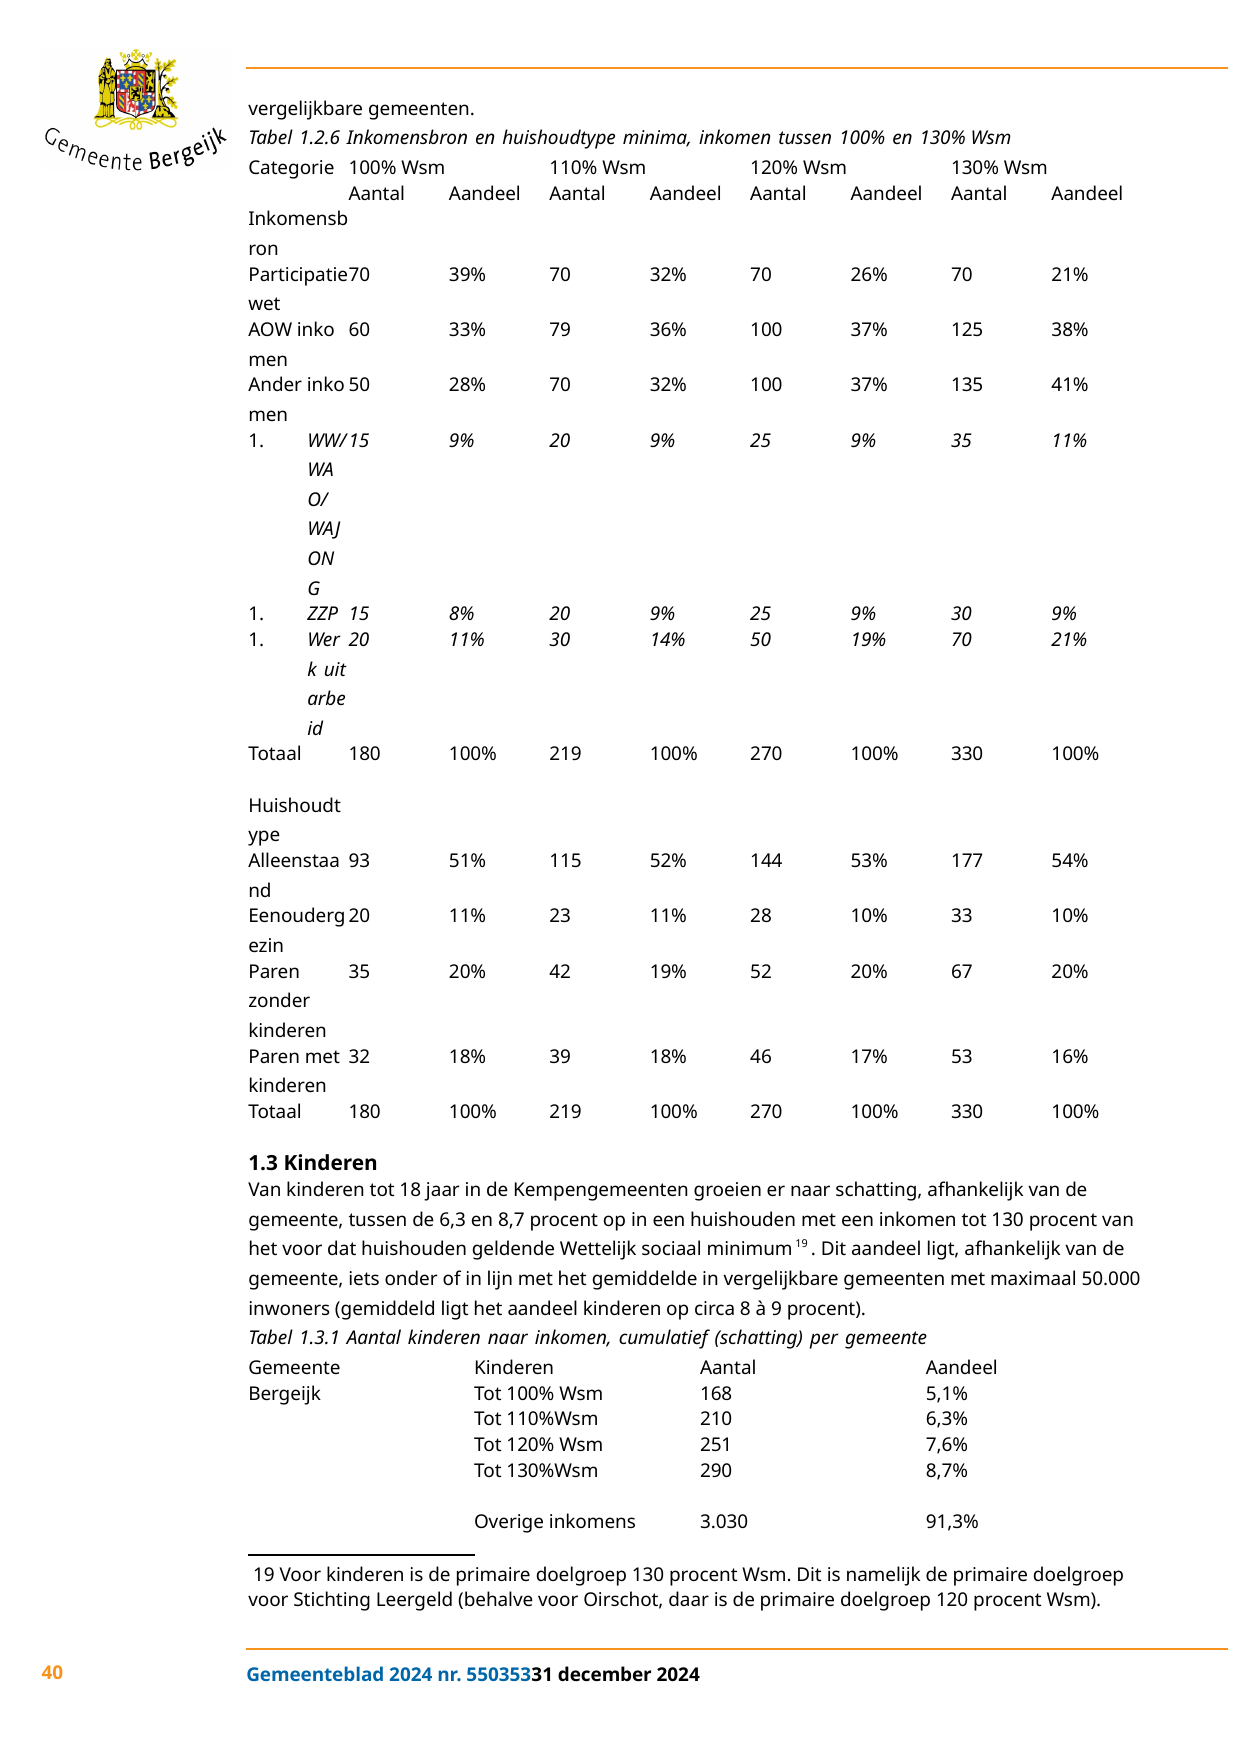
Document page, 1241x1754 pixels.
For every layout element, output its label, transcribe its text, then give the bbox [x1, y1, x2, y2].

table_cell 33% [449, 316, 549, 371]
table_cell Overige inkomens [474, 1509, 700, 1534]
table_cell 53% [850, 848, 951, 903]
table_cell [248, 766, 348, 792]
table_cell Aantal [750, 180, 850, 206]
table_cell 32 [348, 1043, 449, 1098]
table_cell 100% [650, 741, 750, 766]
table_cell 15 [348, 427, 449, 600]
table_cell 70 [750, 261, 850, 316]
table_cell 9% [449, 427, 549, 600]
table_header 100% Wsm [348, 154, 549, 180]
table_cell 8% [449, 600, 549, 626]
table_cell Aandeel [1051, 180, 1152, 206]
table_cell 38% [1051, 316, 1152, 371]
table_cell 25 [750, 427, 850, 600]
table_cell 37% [850, 316, 951, 371]
table_header Aandeel [926, 1354, 1152, 1380]
table_cell 30 [951, 600, 1051, 626]
table_cell Bergeijk [248, 1380, 474, 1534]
table_cell 50 [348, 371, 449, 427]
table_cell 9% [850, 427, 951, 600]
table_cell 50 [750, 626, 850, 741]
table_header Aantal [700, 1354, 926, 1380]
table_cell 20% [449, 958, 549, 1043]
table_cell 20% [850, 958, 951, 1043]
table_cell 251 [700, 1431, 926, 1457]
table_cell Tot 100% Wsm [474, 1380, 700, 1406]
table_cell 70 [348, 261, 449, 316]
table_cell 100% [449, 1098, 549, 1124]
table_cell 35 [951, 427, 1051, 600]
table_cell ZZP [248, 600, 348, 626]
table_cell 10% [850, 903, 951, 958]
table_cell 330 [951, 1098, 1051, 1124]
table_cell Totaal [248, 1098, 348, 1124]
table_cell Tot 130%Wsm [474, 1457, 700, 1483]
table_cell Participatiewet [248, 261, 348, 316]
table_cell 91,3% [926, 1509, 1152, 1534]
table_cell 219 [549, 1098, 649, 1124]
table_cell 270 [750, 741, 850, 766]
table_cell 8,7% [926, 1457, 1152, 1483]
table_cell 46 [750, 1043, 850, 1098]
table_cell 100% [650, 1098, 750, 1124]
table_cell 290 [700, 1457, 926, 1483]
table_cell 52 [750, 958, 850, 1043]
table_cell 11% [449, 626, 549, 741]
table_cell 42 [549, 958, 649, 1043]
table_cell 100% [449, 741, 549, 766]
table_header 130% Wsm [951, 154, 1152, 180]
table_cell [474, 1483, 700, 1508]
table_cell 20% [1051, 958, 1152, 1043]
table_cell 168 [700, 1380, 926, 1406]
table_header 120% Wsm [750, 154, 951, 180]
table_cell 20 [348, 903, 449, 958]
table_cell 19% [650, 958, 750, 1043]
table_cell 70 [549, 261, 649, 316]
table_cell 125 [951, 316, 1051, 371]
table_cell 11% [449, 903, 549, 958]
table_cell 20 [549, 427, 649, 600]
table_cell Aantal [348, 180, 449, 206]
table_cell Aantal [549, 180, 649, 206]
text Voor kinderen is de primaire doelgroep 130 procent Wsm. Dit is namelijk de primaire doelgroep voor Stichting Leergeld (behalve voor Oirschot, daar is de primaire doelgroep 120 procent Wsm). [248, 1561, 1152, 1612]
table_cell 14% [650, 626, 750, 741]
table_cell 270 [750, 1098, 850, 1124]
table_cell 23 [549, 903, 649, 958]
table_cell Totaal [248, 741, 348, 766]
table_cell 54% [1051, 848, 1152, 903]
table_cell Paren zonder kinderen [248, 958, 348, 1043]
table_cell 32% [650, 371, 750, 427]
table_cell 100% [1051, 1098, 1152, 1124]
table_cell 26% [850, 261, 951, 316]
table_cell 21% [1051, 626, 1152, 741]
table_cell 52% [650, 848, 750, 903]
table_cell 15 [348, 600, 449, 626]
table_cell 16% [1051, 1043, 1152, 1098]
table_cell 37% [850, 371, 951, 427]
table_cell Inkomensbron [248, 206, 348, 261]
table_cell 11% [650, 903, 750, 958]
table_cell 36% [650, 316, 750, 371]
table_cell 28 [750, 903, 850, 958]
table_cell 20 [549, 600, 649, 626]
table_cell Eenoudergezin [248, 903, 348, 958]
table_cell 39 [549, 1043, 649, 1098]
table_cell AOW inkomen [248, 316, 348, 371]
table_cell 9% [650, 427, 750, 600]
table_cell Werk uit arbeid [248, 626, 348, 741]
table_cell 9% [850, 600, 951, 626]
table_cell 100 [750, 316, 850, 371]
table_cell 135 [951, 371, 1051, 427]
table_cell 70 [951, 626, 1051, 741]
table_cell 25 [750, 600, 850, 626]
table_cell 10% [1051, 903, 1152, 958]
table_cell 41% [1051, 371, 1152, 427]
table_cell 5,1% [926, 1380, 1152, 1406]
text vergelijkbare gemeenten. [248, 95, 1152, 121]
text Tabel 1.3.1 Aantal kinderen naar inkomen, cumulatief (schatting) per gemeente [248, 1324, 1152, 1350]
table_cell 9% [1051, 600, 1152, 626]
table_cell 17% [850, 1043, 951, 1098]
table_cell 100% [850, 1098, 951, 1124]
table_cell Tot 120% Wsm [474, 1431, 700, 1457]
table_cell Alleenstaand [248, 848, 348, 903]
table_cell 18% [449, 1043, 549, 1098]
table_cell 100% [850, 741, 951, 766]
table_cell 180 [348, 741, 449, 766]
table_cell 7,6% [926, 1431, 1152, 1457]
picture [41, 47, 231, 172]
table_cell 28% [449, 371, 549, 427]
table_cell Aandeel [650, 180, 750, 206]
table_cell 9% [650, 600, 750, 626]
table_cell 39% [449, 261, 549, 316]
table_header Gemeente [248, 1354, 474, 1380]
table_cell 330 [951, 741, 1051, 766]
table_cell [700, 1483, 1152, 1508]
text Tabel 1.2.6 Inkomensbron en huishoudtype minima, inkomen tussen 100% en 130% Wsm [248, 124, 1152, 150]
table_header Kinderen [474, 1354, 700, 1380]
table_cell 210 [700, 1406, 926, 1431]
text Van kinderen tot 18 jaar in de Kempengemeenten groeien er naar schatting, afhankelijk van de gemeente, tussen de 6,3 en 8,7 procent op in een huishouden met een inkomen tot 130 procent van het voor dat huishouden geldende Wettelijk sociaal minimum. Dit aandeel ligt, afhankelijk van de gemeente, iets onder of in lijn met het gemiddelde in vergelijkbare gemeenten met maximaal 50.000 inwoners (gemiddeld ligt het aandeel kinderen op circa 8 à 9 procent). [248, 1176, 1152, 1321]
table_cell 70 [951, 261, 1051, 316]
text 1.3 Kinderen [248, 1148, 1152, 1176]
table_cell 20 [348, 626, 449, 741]
table_cell 93 [348, 848, 449, 903]
table_cell 177 [951, 848, 1051, 903]
table_cell 70 [549, 371, 649, 427]
table_cell 33 [951, 903, 1051, 958]
table_cell Huishoudtype [248, 792, 348, 847]
table_cell 35 [348, 958, 449, 1043]
table_cell 30 [549, 626, 649, 741]
table_cell 6,3% [926, 1406, 1152, 1431]
table_cell 115 [549, 848, 649, 903]
table_cell 79 [549, 316, 649, 371]
table_cell Ander inkomen [248, 371, 348, 427]
table_cell 3.030 [700, 1509, 926, 1534]
table_cell Aandeel [850, 180, 951, 206]
table_cell Aandeel [449, 180, 549, 206]
table_cell 67 [951, 958, 1051, 1043]
table_cell [348, 766, 1152, 792]
table_cell 11% [1051, 427, 1152, 600]
table_cell [348, 206, 1152, 261]
table_cell Tot 110%Wsm [474, 1406, 700, 1431]
table_cell 51% [449, 848, 549, 903]
table_cell 21% [1051, 261, 1152, 316]
table_cell Aantal [951, 180, 1051, 206]
table_header Categorie [248, 154, 348, 206]
table_cell Paren met kinderen [248, 1043, 348, 1098]
table_cell 100 [750, 371, 850, 427]
table_cell 60 [348, 316, 449, 371]
table_cell 18% [650, 1043, 750, 1098]
table_cell 53 [951, 1043, 1051, 1098]
table_cell [348, 792, 1152, 847]
table_cell WW/ WAO/ WAJONG [248, 427, 348, 600]
table_cell 180 [348, 1098, 449, 1124]
table_header 110% Wsm [549, 154, 750, 180]
table_cell 144 [750, 848, 850, 903]
table_cell 32% [650, 261, 750, 316]
table_cell 19% [850, 626, 951, 741]
table_cell 100% [1051, 741, 1152, 766]
table_cell 219 [549, 741, 649, 766]
